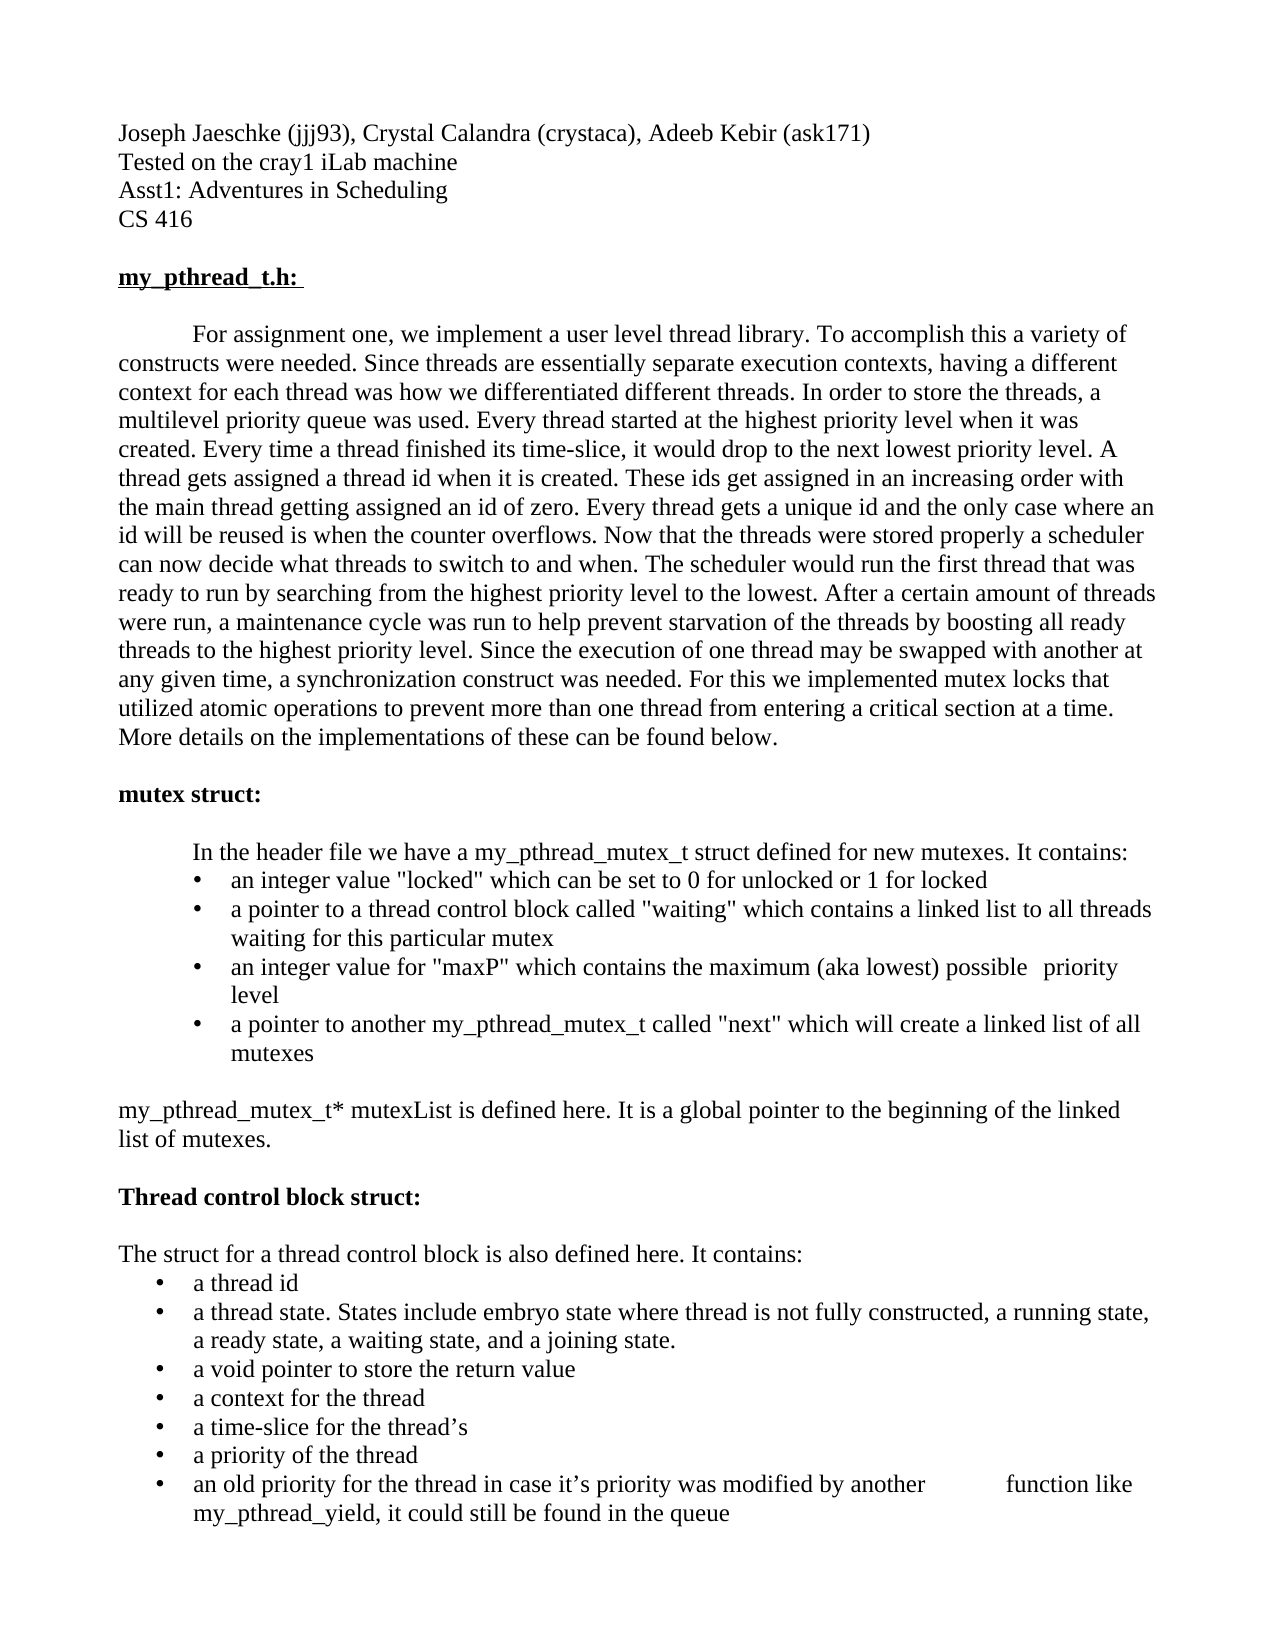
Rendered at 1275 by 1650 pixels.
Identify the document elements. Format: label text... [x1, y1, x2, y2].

list a context for the thread [156, 1383, 1157, 1412]
list a time-slice for the thread’s [156, 1412, 1157, 1441]
text The struct for a thread control block is also defined here. It contains: [118, 1239, 1157, 1268]
text For assignment one, we implement a user level thread library. To accomplish this a variety of constructs were needed. Since threads are essentially separate execution contexts, having a different context for each thread was how we differentiated different threads. In order to store the threads, a multilevel priority queue was used. Every thread started at the highest priority level when it was created. Every time a thread finished its time-slice, it would drop to the next lowest priority level. A thread gets assigned a thread id when it is created. These ids get assigned in an increasing order with the main thread getting assigned an id of zero. Every thread gets a unique id and the only case where an id will be reused is when the counter overflows. Now that the threads were stored properly a scheduler can now decide what threads to switch to and when. The scheduler would run the first thread that was ready to run by searching from the highest priority level to the lowest. After a certain amount of threads were run, a maintenance cycle was run to help prevent starvation of the threads by boosting all ready threads to the highest priority level. Since the execution of one thread may be swapped with another at any given time, a synchronization construct was needed. For this we implemented mutex locks that utilized atomic operations to prevent more than one thread from entering a critical section at a time. More details on the implementations of these can be found below. [118, 319, 1157, 751]
list a pointer to another my_pthread_mutex_t called "next" which will create a linked list of all mutexes [193, 1009, 1157, 1067]
list a thread state. States include embryo state where thread is not fully constructed, a running state, a ready state, a waiting state, and a joining state. [156, 1297, 1157, 1354]
list an integer value "locked" which can be set to 0 for unlocked or 1 for locked [193, 866, 1157, 894]
list a priority of the thread [156, 1441, 1157, 1469]
list an integer value for "maxP" which contains the maximum (aka lowest) possible priority level [193, 952, 1157, 1009]
text Joseph Jaeschke (jjj93), Crystal Calandra (crystaca), Adeeb Kebir (ask171) [118, 118, 1157, 147]
text In the header file we have a my_pthread_mutex_t struct defined for new mutexes. It contains: [118, 837, 1157, 866]
list a void pointer to store the return value [156, 1354, 1157, 1383]
text mutex struct: [118, 779, 1157, 808]
text Thread control block struct: [118, 1182, 1157, 1211]
text CS 416 [118, 204, 1157, 233]
list an old priority for the thread in case it’s priority was modified by another function like my_pthread_yield, it could still be found in the queue [156, 1469, 1157, 1527]
list a pointer to a thread control block called "waiting" which contains a linked list to all threads waiting for this particular mutex [193, 894, 1157, 952]
text my_pthread_mutex_t* mutexList is defined here. It is a global pointer to the beginning of the linked list of mutexes. [118, 1096, 1157, 1153]
text Tested on the cray1 iLab machine [118, 147, 1157, 176]
text my_pthread_t.h: [118, 262, 1157, 291]
text Asst1: Adventures in Scheduling [118, 176, 1157, 204]
list a thread id [156, 1268, 1157, 1297]
